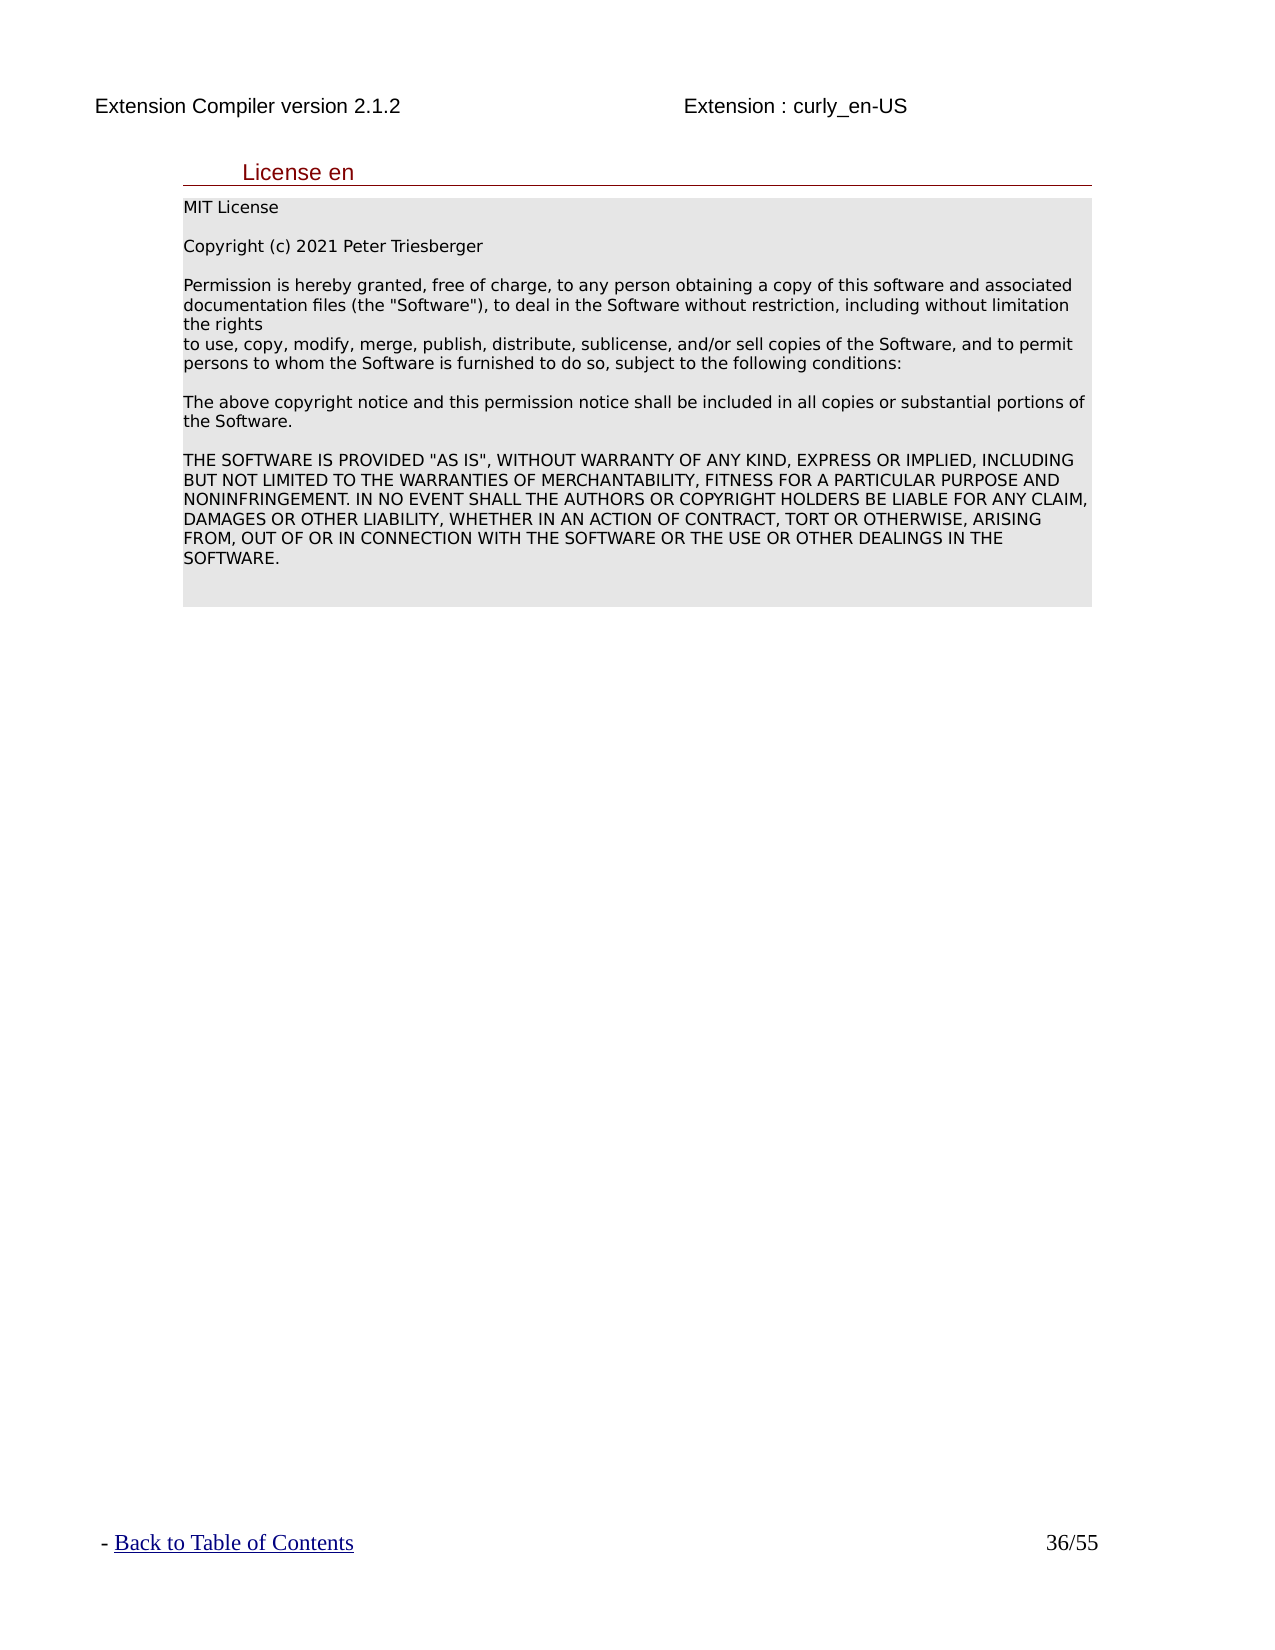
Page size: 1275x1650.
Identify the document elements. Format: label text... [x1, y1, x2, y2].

text Copyright (c) 2021 Peter Triesberger [183, 237, 1092, 257]
text The above copyright notice and this permission notice shall be included in all copies or substantial portions of the Software. [183, 393, 1092, 432]
text THE SOFTWARE IS PROVIDED "AS IS", WITHOUT WARRANTY OF ANY KIND, EXPRESS OR IMPLIED, INCLUDING BUT NOT LIMITED TO THE WARRANTIES OF MERCHANTABILITY, FITNESS FOR A PARTICULAR PURPOSE AND NONINFRINGEMENT. IN NO EVENT SHALL THE AUTHORS OR COPYRIGHT HOLDERS BE LIABLE FOR ANY CLAIM, DAMAGES OR OTHER LIABILITY, WHETHER IN AN ACTION OF CONTRACT, TORT OR OTHERWISE, ARISING FROM, OUT OF OR IN CONNECTION WITH THE SOFTWARE OR THE USE OR OTHER DEALINGS IN THE [183, 451, 1092, 549]
text License en [183, 159, 1092, 185]
text SOFTWARE. [183, 549, 1092, 568]
text to use, copy, modify, merge, publish, distribute, sublicense, and/or sell copies of the Software, and to permit persons to whom the Software is furnished to do so, subject to the following conditions: [183, 334, 1092, 373]
text MIT License [183, 198, 1092, 218]
text Permission is hereby granted, free of charge, to any person obtaining a copy of this software and associated documentation files (the "Software"), to deal in the Software without restriction, including without limitation the rights [183, 276, 1092, 334]
